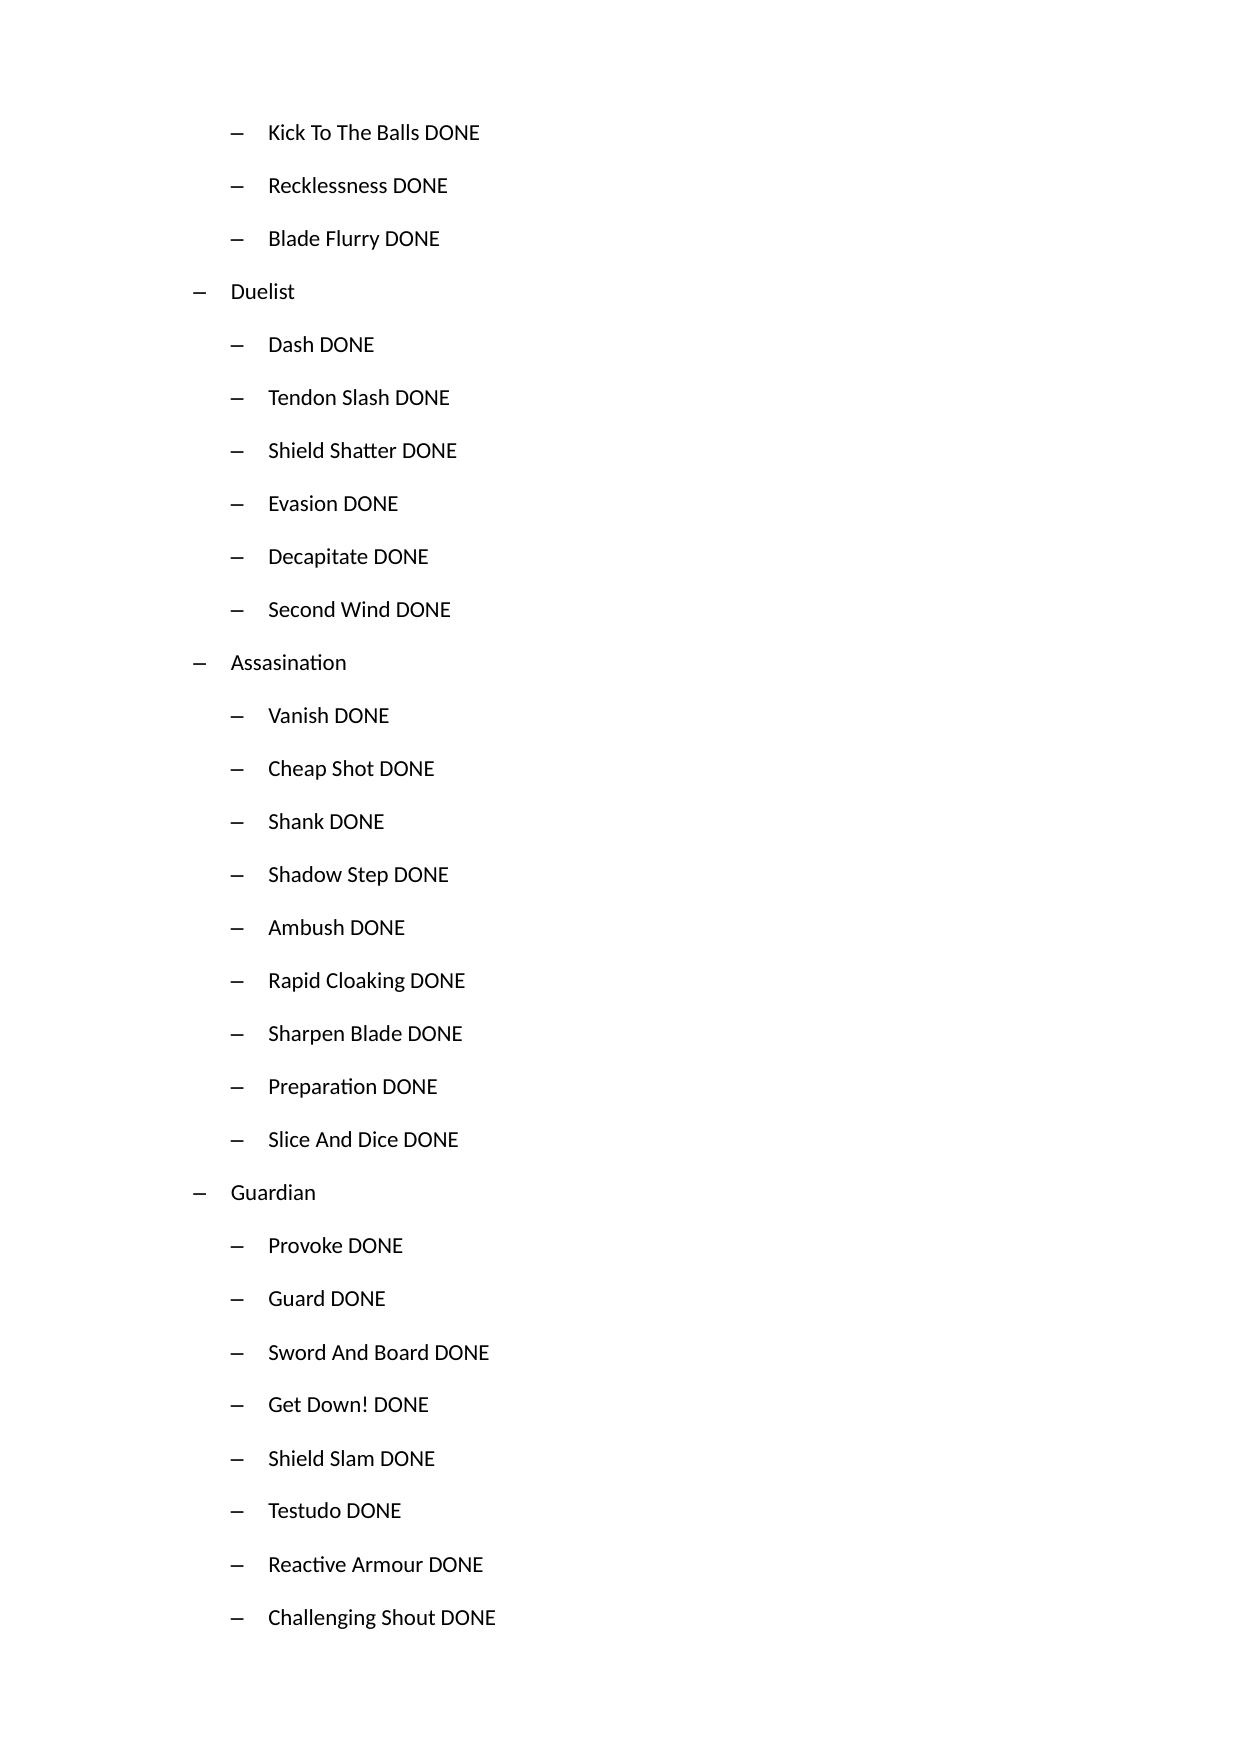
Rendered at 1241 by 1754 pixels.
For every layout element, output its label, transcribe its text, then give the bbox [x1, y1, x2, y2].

list Evasion DONE [231, 489, 1122, 517]
list Recklessness DONE [231, 171, 1122, 199]
list Reactive Armour DONE [231, 1550, 1122, 1578]
list Sword And Board DONE [231, 1338, 1122, 1366]
list Guardian [193, 1178, 1122, 1207]
list Slice And Dice DONE [231, 1126, 1122, 1153]
list Cheap Shot DONE [231, 754, 1122, 782]
list Get Down! DONE [231, 1391, 1122, 1419]
list Preparation DONE [231, 1072, 1122, 1101]
list Provoke DONE [231, 1232, 1122, 1259]
list Vanish DONE [231, 701, 1122, 729]
list Assasination [193, 648, 1122, 676]
list Guard DONE [231, 1284, 1122, 1313]
list Second Wind DONE [231, 595, 1122, 623]
list Dash DONE [231, 330, 1122, 358]
list Duelist [193, 277, 1122, 305]
list Challenging Shout DONE [231, 1603, 1122, 1631]
list Testudo DONE [231, 1497, 1122, 1525]
list Ambush DONE [231, 913, 1122, 941]
list Decapitate DONE [231, 542, 1122, 570]
list Shield Slam DONE [231, 1444, 1122, 1472]
list Shield Shatter DONE [231, 436, 1122, 464]
list Shank DONE [231, 807, 1122, 835]
list Shadow Step DONE [231, 860, 1122, 888]
list Blade Flurry DONE [231, 224, 1122, 252]
list Sharpen Blade DONE [231, 1019, 1122, 1047]
list Tendon Slash DONE [231, 383, 1122, 411]
list Kick To The Balls DONE [231, 118, 1122, 146]
list Rapid Cloaking DONE [231, 966, 1122, 994]
